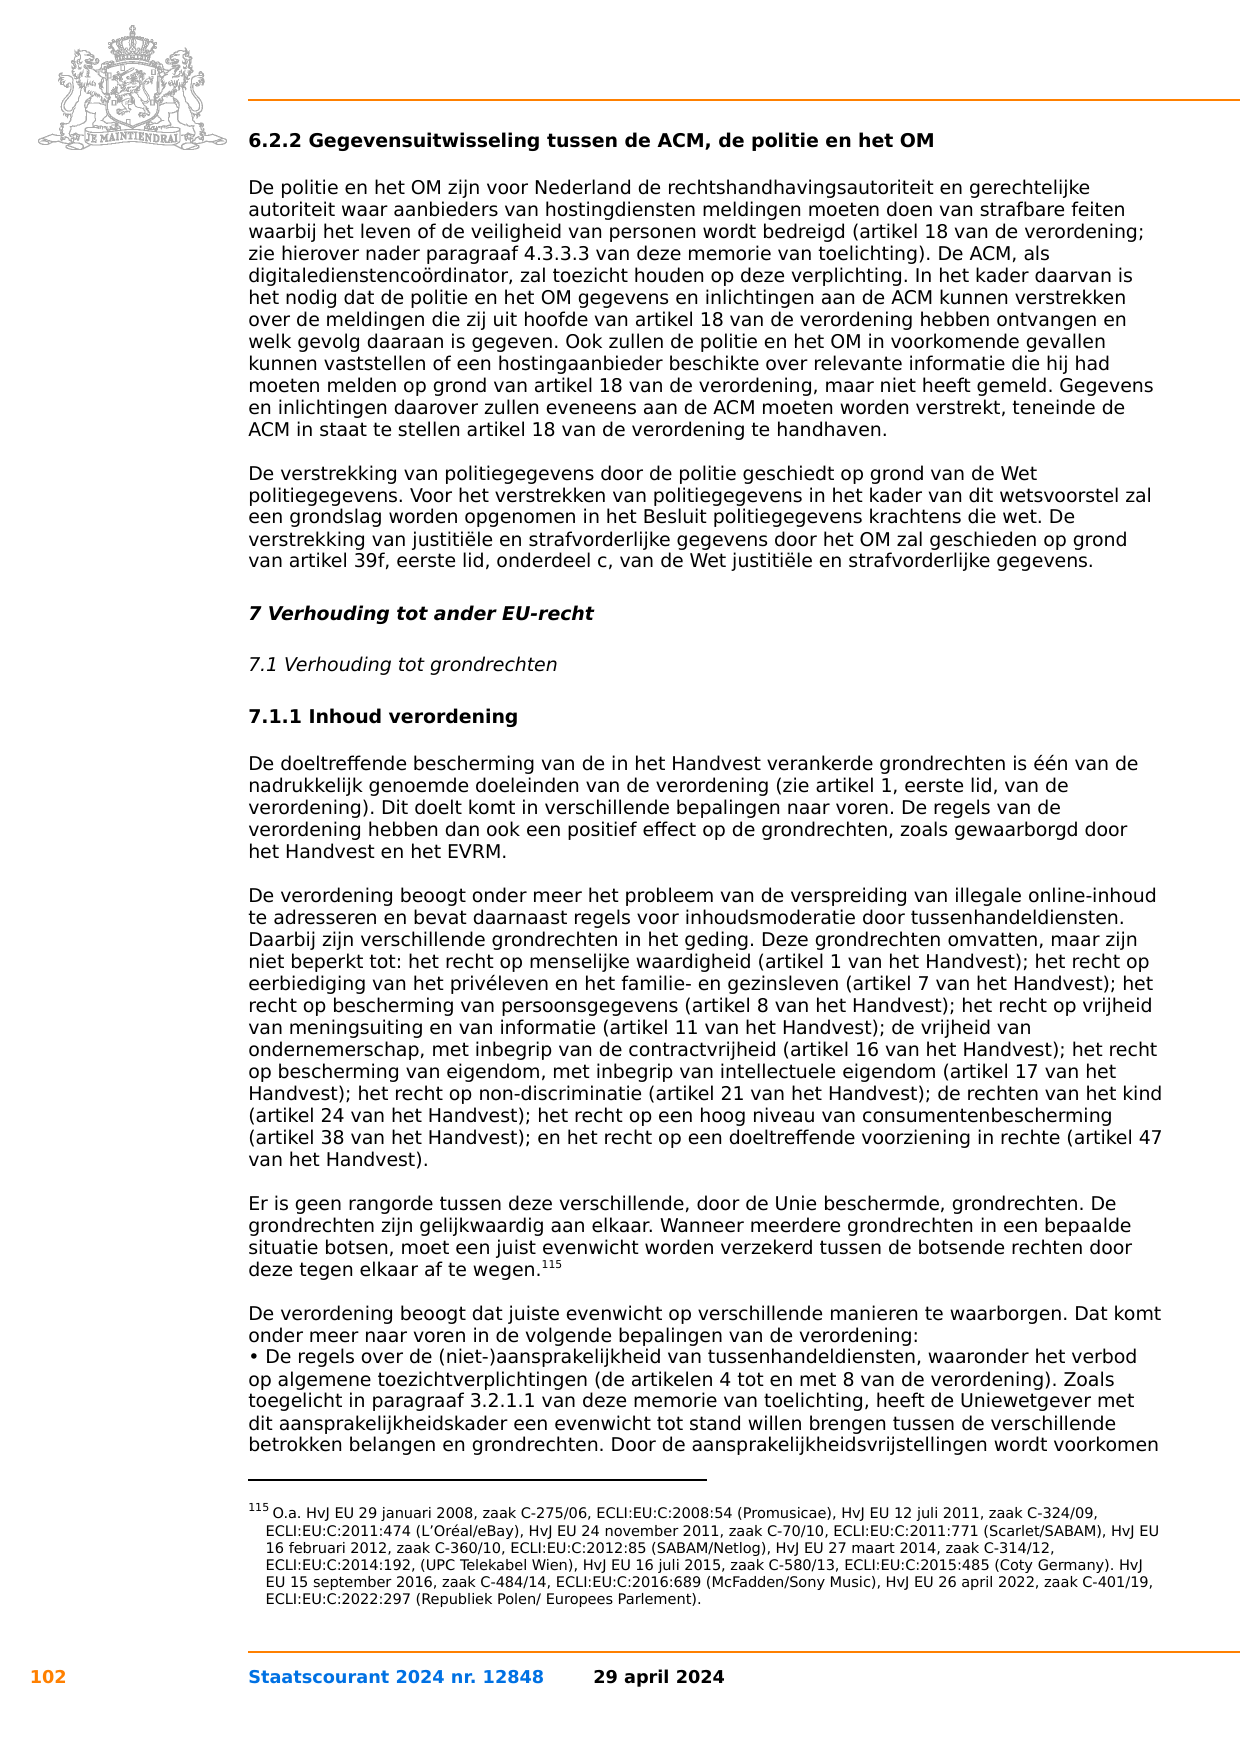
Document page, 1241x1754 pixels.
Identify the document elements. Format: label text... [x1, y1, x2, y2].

picture [38, 25, 227, 150]
text • De regels over de (niet-)aansprakelijkheid van tussenhandeldiensten, waaronder het verbod op algemene toezichtverplichtingen (de artikelen 4 tot en met 8 van de verordening). Zoals toegelicht in paragraaf 3.2.1.1 van deze memorie van toelichting, heeft de Uniewetgever met dit aansprakelijkheidskader een evenwicht tot stand willen brengen tussen de verschillende betrokken belangen en grondrechten. Door de aansprakelijkheidsvrijstellingen wordt voorkomen [248, 1346, 1163, 1456]
subtitle 7 Verhouding tot ander EU-recht [248, 602, 1163, 624]
subtitle 7.1 Verhouding tot grondrechten [248, 654, 1163, 676]
text De verordening beoogt onder meer het probleem van de verspreiding van illegale online-inhoud te adresseren en bevat daarnaast regels voor inhoudsmoderatie door tussenhandeldiensten. Daarbij zijn verschillende grondrechten in het geding. Deze grondrechten omvatten, maar zijn niet beperkt tot: het recht op menselijke waardigheid (artikel 1 van het Handvest); het recht op eerbiediging van het privéleven en het familie- en gezinsleven (artikel 7 van het Handvest); het recht op bescherming van persoonsgegevens (artikel 8 van het Handvest); het recht op vrijheid van meningsuiting en van informatie (artikel 11 van het Handvest); de vrijheid van ondernemerschap, met inbegrip van de contractvrijheid (artikel 16 van het Handvest); het recht op bescherming van eigendom, met inbegrip van intellectuele eigendom (artikel 17 van het Handvest); het recht op non-discriminatie (artikel 21 van het Handvest); de rechten van het kind (artikel 24 van het Handvest); het recht op een hoog niveau van consumentenbescherming (artikel 38 van het Handvest); en het recht op een doeltreffende voorziening in rechte (artikel 47 van het Handvest). [248, 885, 1163, 1171]
text De verordening beoogt dat juiste evenwicht op verschillende manieren te waarborgen. Dat komt onder meer naar voren in de volgende bepalingen van de verordening: [248, 1302, 1163, 1346]
subtitle 7.1.1 Inhoud verordening [248, 706, 1163, 728]
text De verstrekking van politiegegevens door de politie geschiedt op grond van de Wet politiegegevens. Voor het verstrekken van politiegegevens in het kader van dit wetsvoorstel zal een grondslag worden opgenomen in het Besluit politiegegevens krachtens die wet. De verstrekking van justitiële en strafvorderlijke gegevens door het OM zal geschieden op grond van artikel 39f, eerste lid, onderdeel c, van de Wet justitiële en strafvorderlijke gegevens. [248, 462, 1163, 572]
text De politie en het OM zijn voor Nederland de rechtshandhavingsautoriteit en gerechtelijke autoriteit waar aanbieders van hostingdiensten meldingen moeten doen van strafbare feiten waarbij het leven of de veiligheid van personen wordt bedreigd (artikel 18 van de verordening; zie hierover nader paragraaf 4.3.3.3 van deze memorie van toelichting). De ACM, als digitaledienstencoördinator, zal toezicht houden op deze verplichting. In het kader daarvan is het nodig dat de politie en het OM gegevens en inlichtingen aan de ACM kunnen verstrekken over de meldingen die zij uit hoofde van artikel 18 van de verordening hebben ontvangen en welk gevolg daaraan is gegeven. Ook zullen de politie en het OM in voorkomende gevallen kunnen vaststellen of een hostingaanbieder beschikte over relevante informatie die hij had moeten melden op grond van artikel 18 van de verordening, maar niet heeft gemeld. Gegevens en inlichtingen daarover zullen eveneens aan de ACM moeten worden verstrekt, teneinde de ACM in staat te stellen artikel 18 van de verordening te handhaven. [248, 177, 1163, 441]
text O.a. HvJ EU 29 januari 2008, zaak C-275/06, ECLI:EU:C:2008:54 (Promusicae), HvJ EU 12 juli 2011, zaak C-324/09, ECLI:EU:C:2011:474 (L’Oréal/eBay), HvJ EU 24 november 2011, zaak C-70/10, ECLI:EU:C:2011:771 (Scarlet/SABAM), HvJ EU 16 februari 2012, zaak C-360/10, ECLI:EU:C:2012:85 (SABAM/Netlog), HvJ EU 27 maart 2014, zaak C-314/12, ECLI:EU:C:2014:192, (UPC Telekabel Wien), HvJ EU 16 juli 2015, zaak C-580/13, ECLI:EU:C:2015:485 (Coty Germany). HvJ EU 15 september 2016, zaak C-484/14, ECLI:EU:C:2016:689 (McFadden/Sony Music), HvJ EU 26 april 2022, zaak C-401/19, ECLI:EU:C:2022:297 (Republiek Polen/ Europees Parlement). [248, 1501, 1163, 1608]
subtitle 6.2.2 Gegevensuitwisseling tussen de ACM, de politie en het OM [248, 130, 1163, 152]
text Er is geen rangorde tussen deze verschillende, door de Unie beschermde, grondrechten. De grondrechten zijn gelijkwaardig aan elkaar. Wanneer meerdere grondrechten in een bepaalde situatie botsen, moet een juist evenwicht worden verzekerd tussen de botsende rechten door deze tegen elkaar af te wegen. [248, 1193, 1163, 1281]
text De doeltreffende bescherming van de in het Handvest verankerde grondrechten is één van de nadrukkelijk genoemde doeleinden van de verordening (zie artikel 1, eerste lid, van de verordening). Dit doelt komt in verschillende bepalingen naar voren. De regels van de verordening hebben dan ook een positief effect op de grondrechten, zoals gewaarborgd door het Handvest en het EVRM. [248, 753, 1163, 863]
